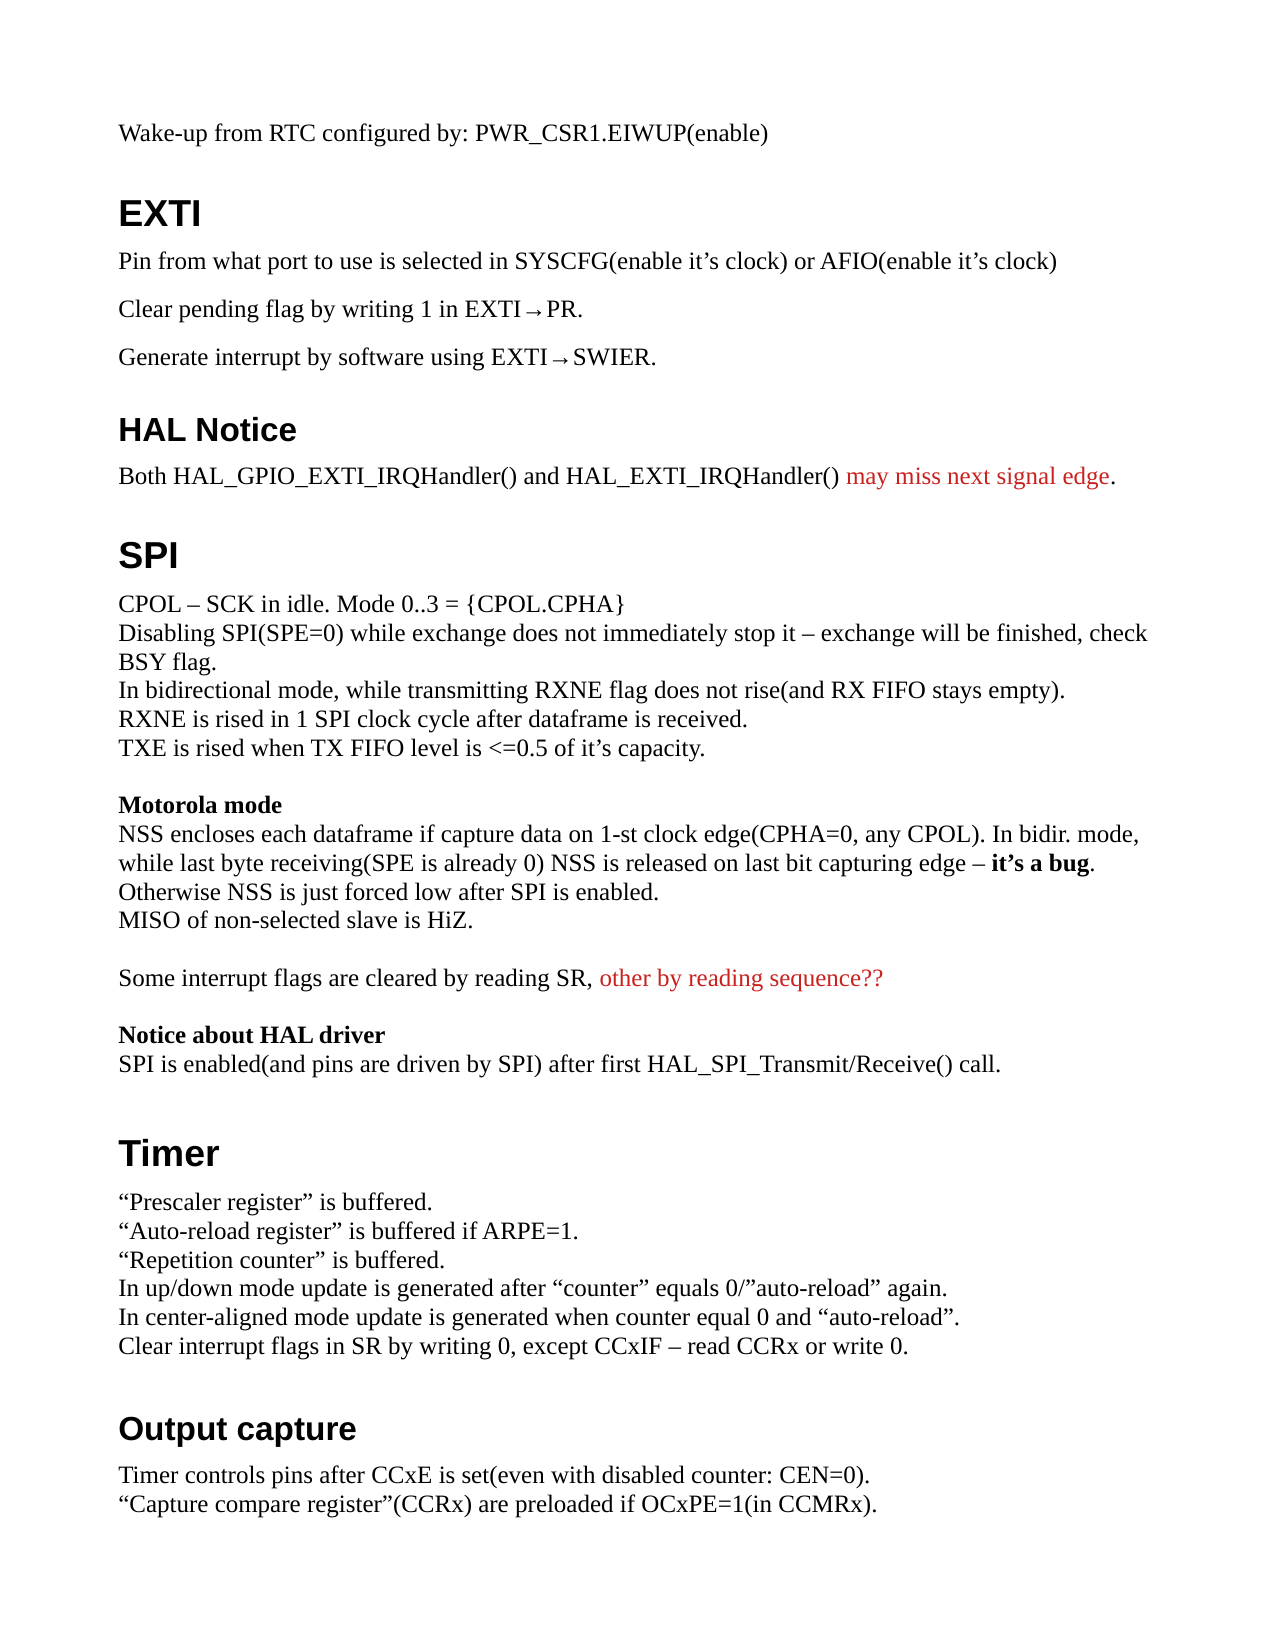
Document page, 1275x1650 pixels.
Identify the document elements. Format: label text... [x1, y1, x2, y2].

subtitle SPI [118, 533, 1157, 577]
text CPOL – SCK in idle. Mode 0..3 = {CPOL.CPHA} [118, 589, 1157, 618]
text Timer controls pins after CCxE is set(even with disabled counter: CEN=0). [118, 1460, 1157, 1489]
text In up/down mode update is generated after “counter” equals 0/”auto-reload” again. [118, 1273, 1157, 1302]
text Notice about HAL driver [118, 1020, 1157, 1049]
text Clear pending flag by writing 1 in EXTI→PR. [118, 294, 1157, 323]
text In bidirectional mode, while transmitting RXNE flag does not rise(and RX FIFO stays empty). [118, 675, 1157, 704]
subtitle HAL Notice [118, 410, 1157, 448]
text “Repetition counter” is buffered. [118, 1245, 1157, 1273]
text Disabling SPI(SPE=0) while exchange does not immediately stop it – exchange will be finished, check BSY flag. [118, 618, 1157, 675]
text Some interrupt flags are cleared by reading SR, other by reading sequence?? [118, 963, 1157, 992]
text In center-aligned mode update is generated when counter equal 0 and “auto-reload”. [118, 1302, 1157, 1331]
text Wake-up from RTC configured by: PWR_CSR1.EIWUP(enable) [118, 118, 1157, 147]
text SPI is enabled(and pins are driven by SPI) after first HAL_SPI_Transmit/Receive() call. [118, 1049, 1157, 1078]
text Generate interrupt by software using EXTI→SWIER. [118, 342, 1157, 370]
text Both HAL_GPIO_EXTI_IRQHandler() and HAL_EXTI_IRQHandler() may miss next signal edge. [118, 461, 1157, 490]
text “Auto-reload register” is buffered if ARPE=1. [118, 1216, 1157, 1245]
text Clear interrupt flags in SR by writing 0, except CCxIF – read CCRx or write 0. [118, 1331, 1157, 1360]
text TXE is rised when TX FIFO level is <=0.5 of it’s capacity. [118, 733, 1157, 762]
text RXNE is rised in 1 SPI clock cycle after dataframe is received. [118, 704, 1157, 733]
text “Prescaler register” is buffered. [118, 1187, 1157, 1216]
text Pin from what port to use is selected in SYSCFG(enable it’s clock) or AFIO(enable it’s clock) [118, 246, 1157, 275]
subtitle EXTI [118, 191, 1157, 234]
text Otherwise NSS is just forced low after SPI is enabled. [118, 877, 1157, 905]
text MISO of non-selected slave is HiZ. [118, 905, 1157, 934]
subtitle Output capture [118, 1409, 1157, 1448]
text Motorola mode [118, 790, 1157, 819]
text NSS encloses each dataframe if capture data on 1-st clock edge(CPHA=0, any CPOL). In bidir. mode, while last byte receiving(SPE is already 0) NSS is released on last bit capturing edge – it’s a bug. [118, 819, 1157, 877]
text “Capture compare register”(CCRx) are preloaded if OCxPE=1(in CCMRx). [118, 1489, 1157, 1518]
subtitle Timer [118, 1132, 1157, 1175]
